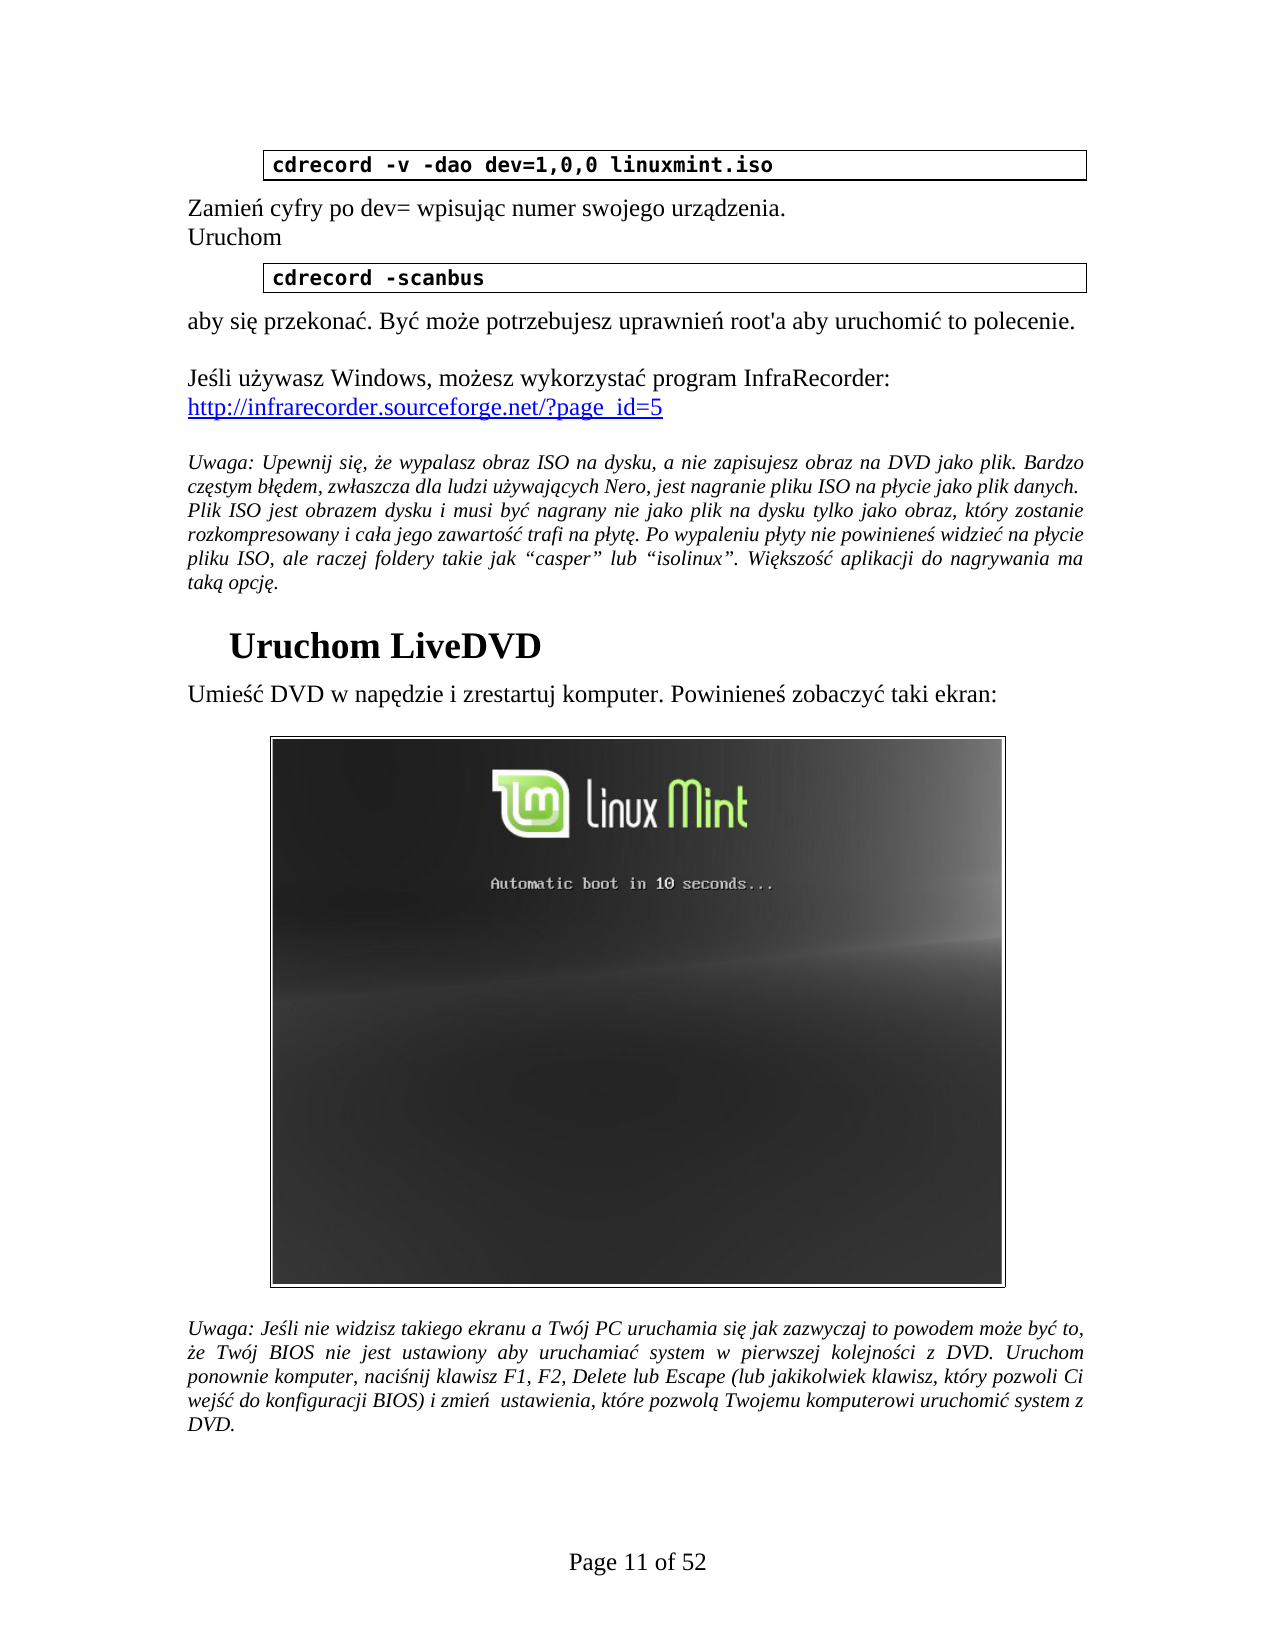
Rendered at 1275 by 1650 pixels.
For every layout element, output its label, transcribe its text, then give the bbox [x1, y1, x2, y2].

text Umieść DVD w napędzie i zrestartuj komputer. Powinieneś zobaczyć taki ekran: [187, 679, 1087, 708]
text Jeśli używasz Windows, możesz wykorzystać program InfraRecorder: [187, 363, 1087, 392]
picture [272, 739, 1003, 1284]
text aby się przekonać. Być może potrzebujesz uprawnień root'a aby uruchomić to polecenie. [187, 306, 1087, 335]
text Uruchom [187, 222, 1087, 251]
text Plik ISO jest obrazem dysku i musi być nagrany nie jako plik na dysku tylko jako obraz, który zostanie rozkompresowany i cała jego zawartość trafi na płytę. Po wypaleniu płyty nie powinieneś widzieć na płycie pliku ISO, ale raczej foldery takie jak “casper” lub “isolinux”. Większość aplikacji do nagrywania ma taką opcję. [187, 498, 1087, 594]
text http://infrarecorder.sourceforge.net/?page_id=5 [187, 392, 1087, 421]
text Zamień cyfry po dev= wpisując numer swojego urządzenia. [187, 193, 1087, 222]
text cdrecord -v -dao dev=1,0,0 linuxmint.iso [264, 151, 1086, 179]
text Uwaga: Upewnij się, że wypalasz obraz ISO na dysku, a nie zapisujesz obraz na DVD jako plik. Bardzo częstym błędem, zwłaszcza dla ludzi używających Nero, jest nagranie pliku ISO na płycie jako plik danych. [187, 450, 1087, 498]
subtitle Uruchom LiveDVD [187, 623, 1087, 666]
text cdrecord -scanbus [264, 264, 1086, 292]
